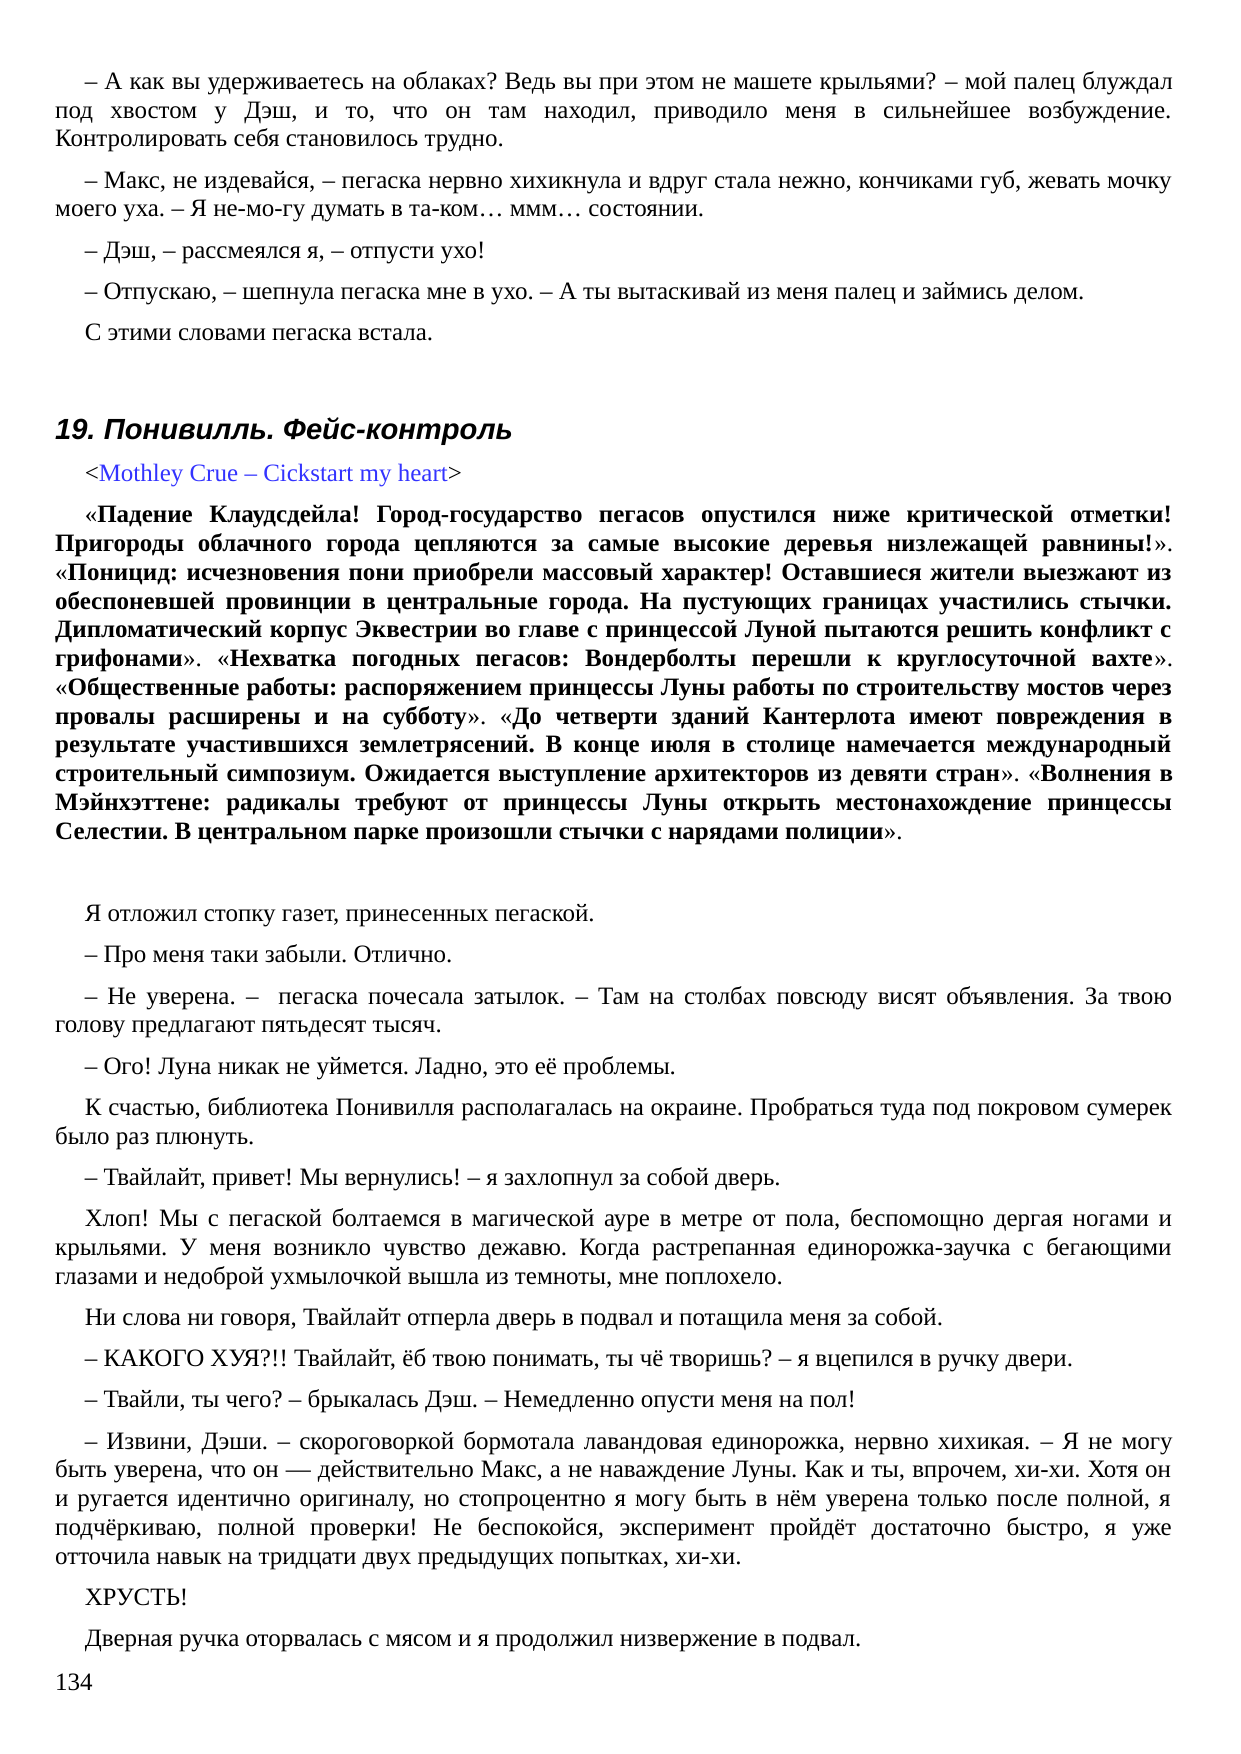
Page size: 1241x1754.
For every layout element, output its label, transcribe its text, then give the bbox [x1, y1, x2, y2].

text – КАКОГО ХУЯ?!! Твайлайт, ёб твою понимать, ты чё творишь? – я вцепился в ручку двери. [55, 1343, 1173, 1372]
subtitle 19. Понивилль. Фейс-контроль [55, 412, 1173, 446]
text <Mothley Crue – Cickstart my heart> [55, 458, 1173, 487]
text – А как вы удерживаетесь на облаках? Ведь вы при этом не машете крыльями? – мой палец блуждал под хвостом у Дэш, и то, что он там находил, приводило меня в сильнейшее возбуждение. Контролировать себя становилось трудно. [55, 66, 1173, 152]
text – Отпускаю, – шепнула пегаска мне в ухо. – А ты вытаскивай из меня палец и займись делом. [55, 276, 1173, 305]
text – Дэш, – рассмеялся я, – отпусти ухо! [55, 235, 1173, 263]
text – Про меня таки забыли. Отлично. [55, 939, 1173, 968]
text Ни слова ни говоря, Твайлайт отперла дверь в подвал и потащила меня за собой. [55, 1302, 1173, 1331]
text С этими словами пегаска встала. [55, 317, 1173, 346]
text – Твайли, ты чего? – брыкалась Дэш. – Немедленно опусти меня на пол! [55, 1384, 1173, 1413]
text – Твайлайт, привет! Мы вернулись! – я захлопнул за собой дверь. [55, 1162, 1173, 1191]
text Я отложил стопку газет, принесенных пегаской. [55, 898, 1173, 927]
text Дверная ручка оторвалась с мясом и я продолжил низвержение в подвал. [55, 1623, 1173, 1652]
text «Падение Клаудсдейла! Город-государство пегасов опустился ниже критической отметки! Пригороды облачного города цепляются за самые высокие деревья низлежащей равнины!». «Поницид: исчезновения пони приобрели массовый характер! Оставшиеся жители выезжают из обеспоневшей провинции в центральные города. На пустующих границах участились стычки. Дипломатический корпус Эквестрии во главе с принцессой Луной пытаются решить конфликт с грифонами». «Нехватка погодных пегасов: Вондерболты перешли к круглосуточной вахте». «Общественные работы: распоряжением принцессы Луны работы по строительству мостов через провалы расширены и на субботу». «До четверти зданий Кантерлота имеют повреждения в результате участившихся землетрясений. В конце июля в столице намечается международный строительный симпозиум. Ожидается выступление архитекторов из девяти стран». «Волнения в Мэйнхэттене: радикалы требуют от принцессы Луны открыть местонахождение принцессы Селестии. В центральном парке произошли стычки с нарядами полиции». [55, 499, 1173, 844]
text – Макс, не издевайся, – пегаска нервно хихикнула и вдруг стала нежно, кончиками губ, жевать мочку моего уха. – Я не-мо-гу думать в та-ком… ммм… состоянии. [55, 165, 1173, 222]
text ХРУСТЬ! [55, 1582, 1173, 1611]
text – Не уверена. – пегаска почесала затылок. – Там на столбах повсюду висят объявления. За твою голову предлагают пятьдесят тысяч. [55, 981, 1173, 1038]
text – Ого! Луна никак не уймется. Ладно, это её проблемы. [55, 1051, 1173, 1079]
text К счастью, библиотека Понивилля располагалась на окраине. Пробраться туда под покровом сумерек было раз плюнуть. [55, 1092, 1173, 1149]
text Хлоп! Мы с пегаской болтаемся в магической ауре в метре от пола, беспомощно дергая ногами и крыльями. У меня возникло чувство дежавю. Когда растрепанная единорожка-заучка с бегающими глазами и недоброй ухмылочкой вышла из темноты, мне поплохело. [55, 1203, 1173, 1289]
text – Извини, Дэши. – скороговоркой бормотала лавандовая единорожка, нервно хихикая. – Я не могу быть уверена, что он — действительно Макс, а не наваждение Луны. Как и ты, впрочем, хи-хи. Хотя он и ругается идентично оригиналу, но стопроцентно я могу быть в нём уверена только после полной, я подчёркиваю, полной проверки! Не беспокойся, эксперимент пройдёт достаточно быстро, я уже отточила навык на тридцати двух предыдущих попытках, хи-хи. [55, 1426, 1173, 1569]
